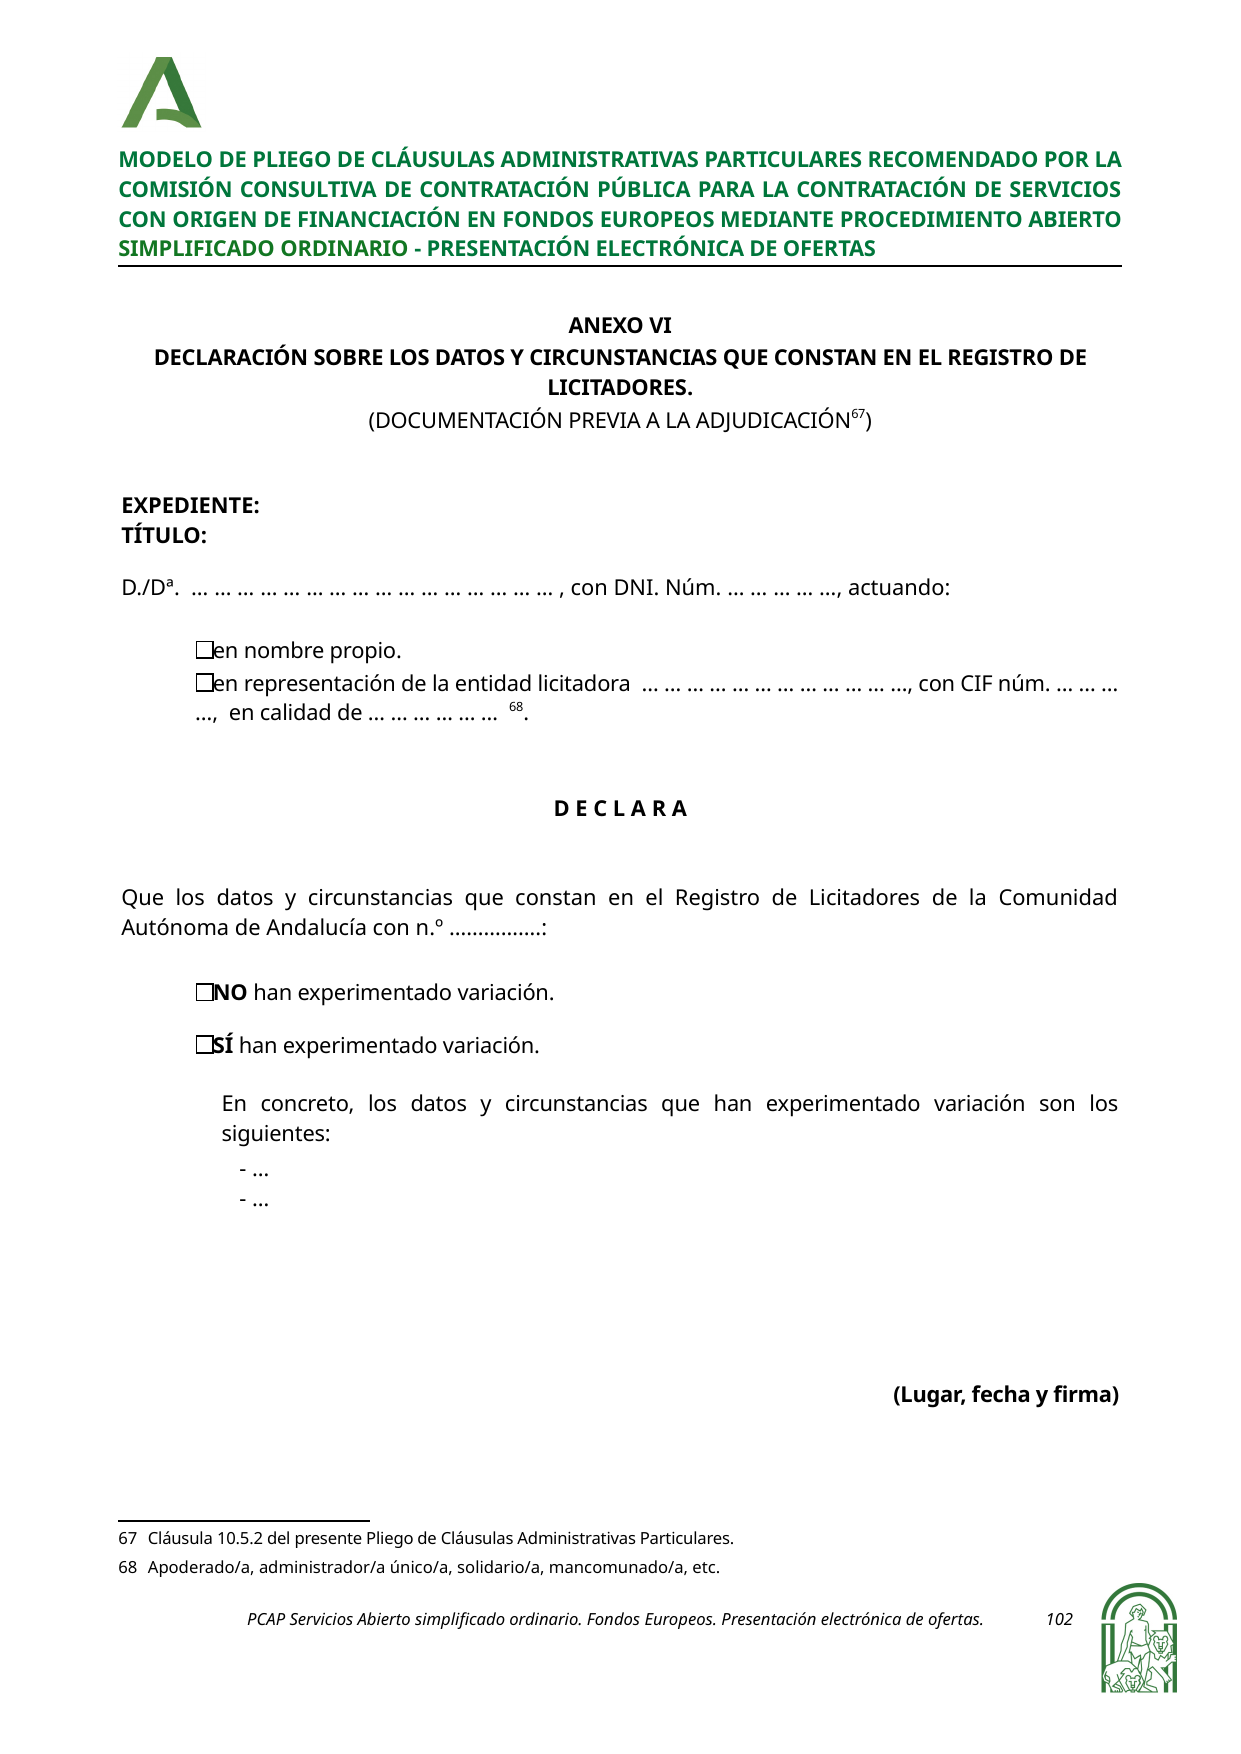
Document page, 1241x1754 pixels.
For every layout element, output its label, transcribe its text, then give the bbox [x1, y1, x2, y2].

text D E C L A R A [118, 793, 1122, 822]
text NO han experimentado variación. [192, 974, 1122, 1007]
text ANEXO VI [118, 310, 1122, 339]
text D./Dª. … … … … … … … … … … … … … … … … , con DNI. Núm. … … … … …, actuando: [118, 572, 1122, 602]
text EXPEDIENTE: [118, 490, 1122, 520]
text TÍTULO: [118, 520, 1122, 550]
text Que los datos y circunstancias que constan en el Registro de Licitadores de la Comunidad Autónoma de Andalucía con n.º …………….: [118, 882, 1122, 942]
text (Lugar, fecha y firma) [118, 1379, 1122, 1412]
text - … [236, 1183, 1122, 1216]
picture [117, 52, 206, 132]
picture [1100, 1582, 1178, 1694]
text en nombre propio. [189, 635, 1122, 665]
text SÍ han experimentado variación. [192, 1030, 1122, 1059]
text Cláusula 10.5.2 del presente Pliego de Cláusulas Administrativas Particulares. [118, 1527, 1122, 1549]
text En concreto, los datos y circunstancias que han experimentado variación son los siguientes: [218, 1085, 1122, 1151]
text Apoderado/a, administrador/a único/a, solidario/a, mancomunado/a, etc. [118, 1555, 1122, 1578]
text MODELO DE PLIEGO DE CLÁUSULAS ADMINISTRATIVAS PARTICULARES RECOMENDADO POR LA COMISIÓN CONSULTIVA DE CONTRATACIÓN PÚBLICA PARA LA CONTRATACIÓN DE SERVICIOS CON ORIGEN DE FINANCIACIÓN EN FONDOS EUROPEOS MEDIANTE PROCEDIMIENTO ABIERTO SIMPLIFICADO ORDINARIO - PRESENTACIÓN ELECTRÓNICA DE OFERTAS [118, 144, 1122, 265]
text - … [236, 1151, 1122, 1183]
text (DOCUMENTACIÓN PREVIA A LA ADJUDICACIÓN) [118, 405, 1122, 435]
text DECLARACIÓN SOBRE LOS DATOS Y CIRCUNSTANCIAS QUE CONSTAN EN EL REGISTRO DE LICITADORES. [118, 339, 1122, 405]
text en representación de la entidad licitadora … … … … … … … … … … … …, con CIF núm. … … … …, en calidad de … … … … … … . [192, 665, 1122, 730]
